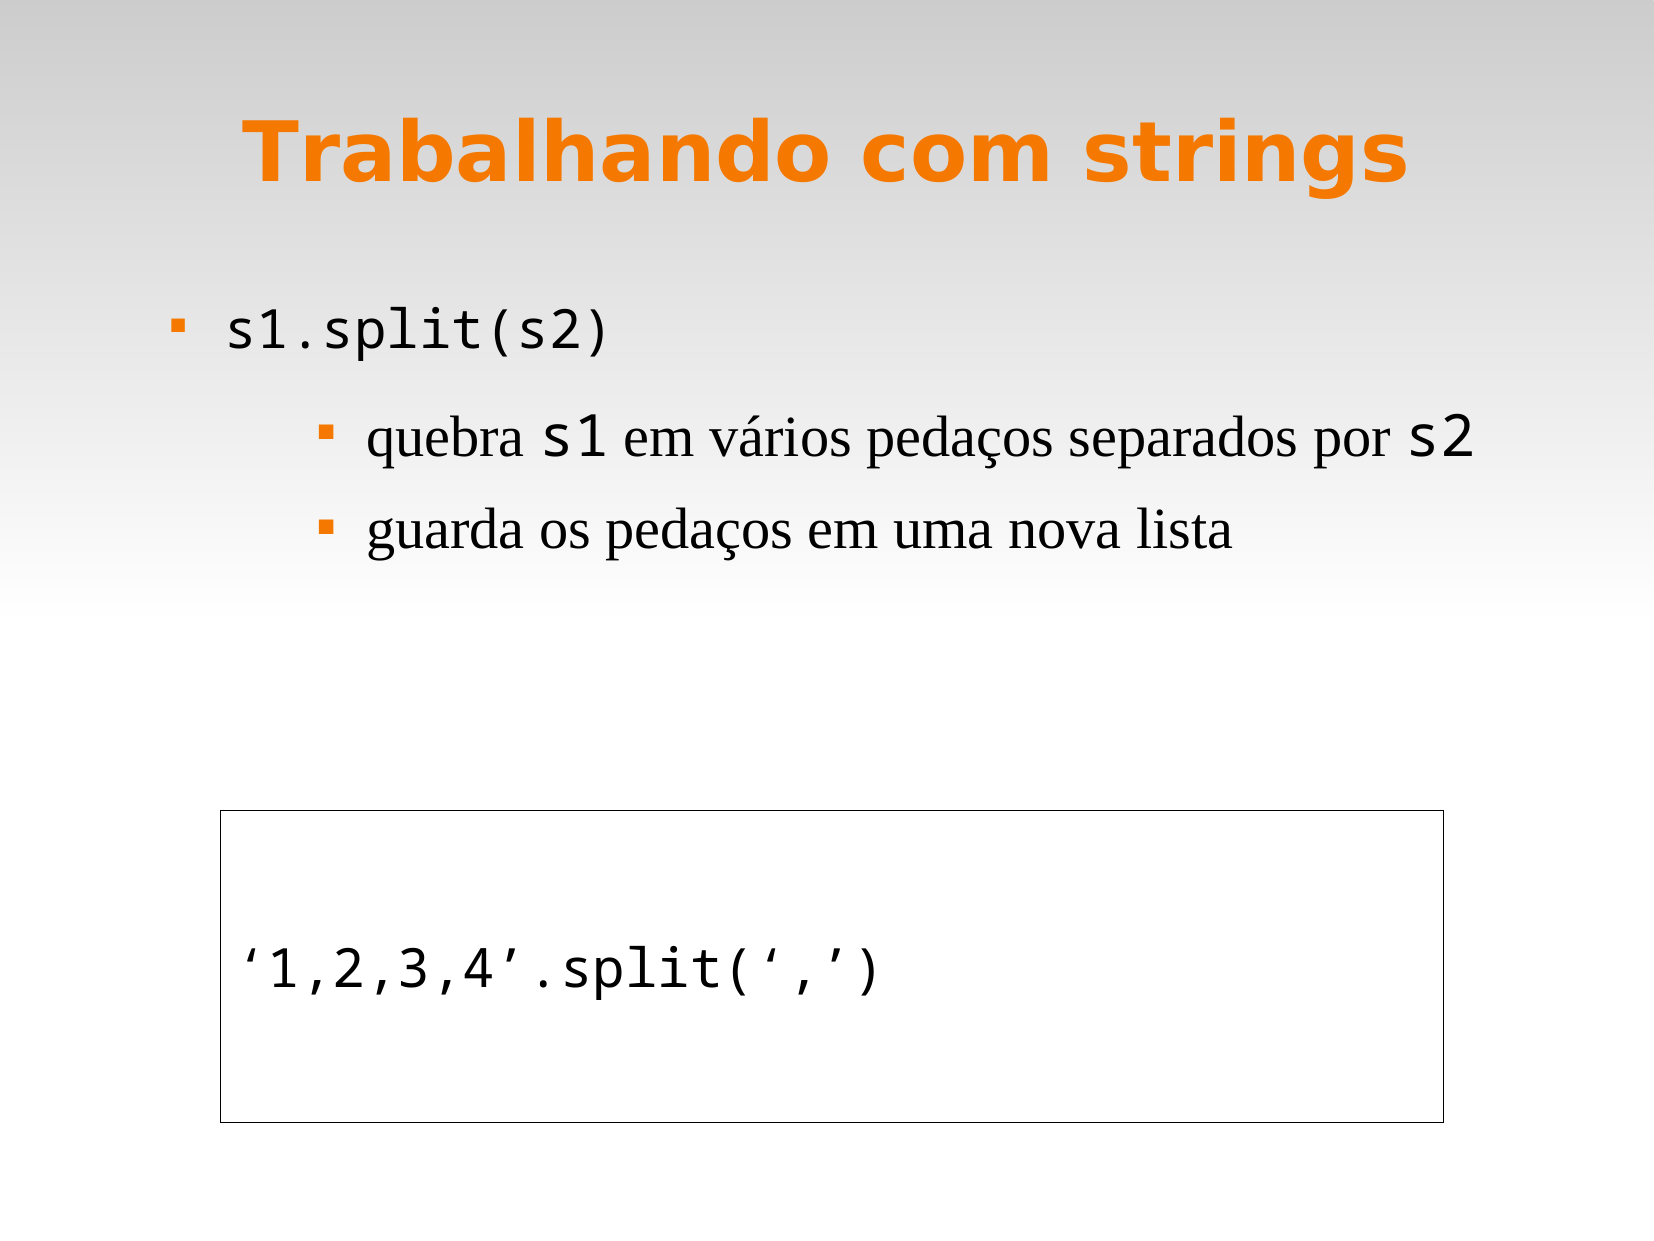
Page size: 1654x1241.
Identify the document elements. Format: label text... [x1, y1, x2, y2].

text_box ‘1,2,3,4’.split(‘,’) [220, 810, 1444, 1123]
list s1.split(s2) quebra s1 em vários pedaços separados por s2 guarda os pedaços em uma nova lista [82, 290, 1571, 1189]
title Trabalhando com strings [82, 49, 1571, 257]
